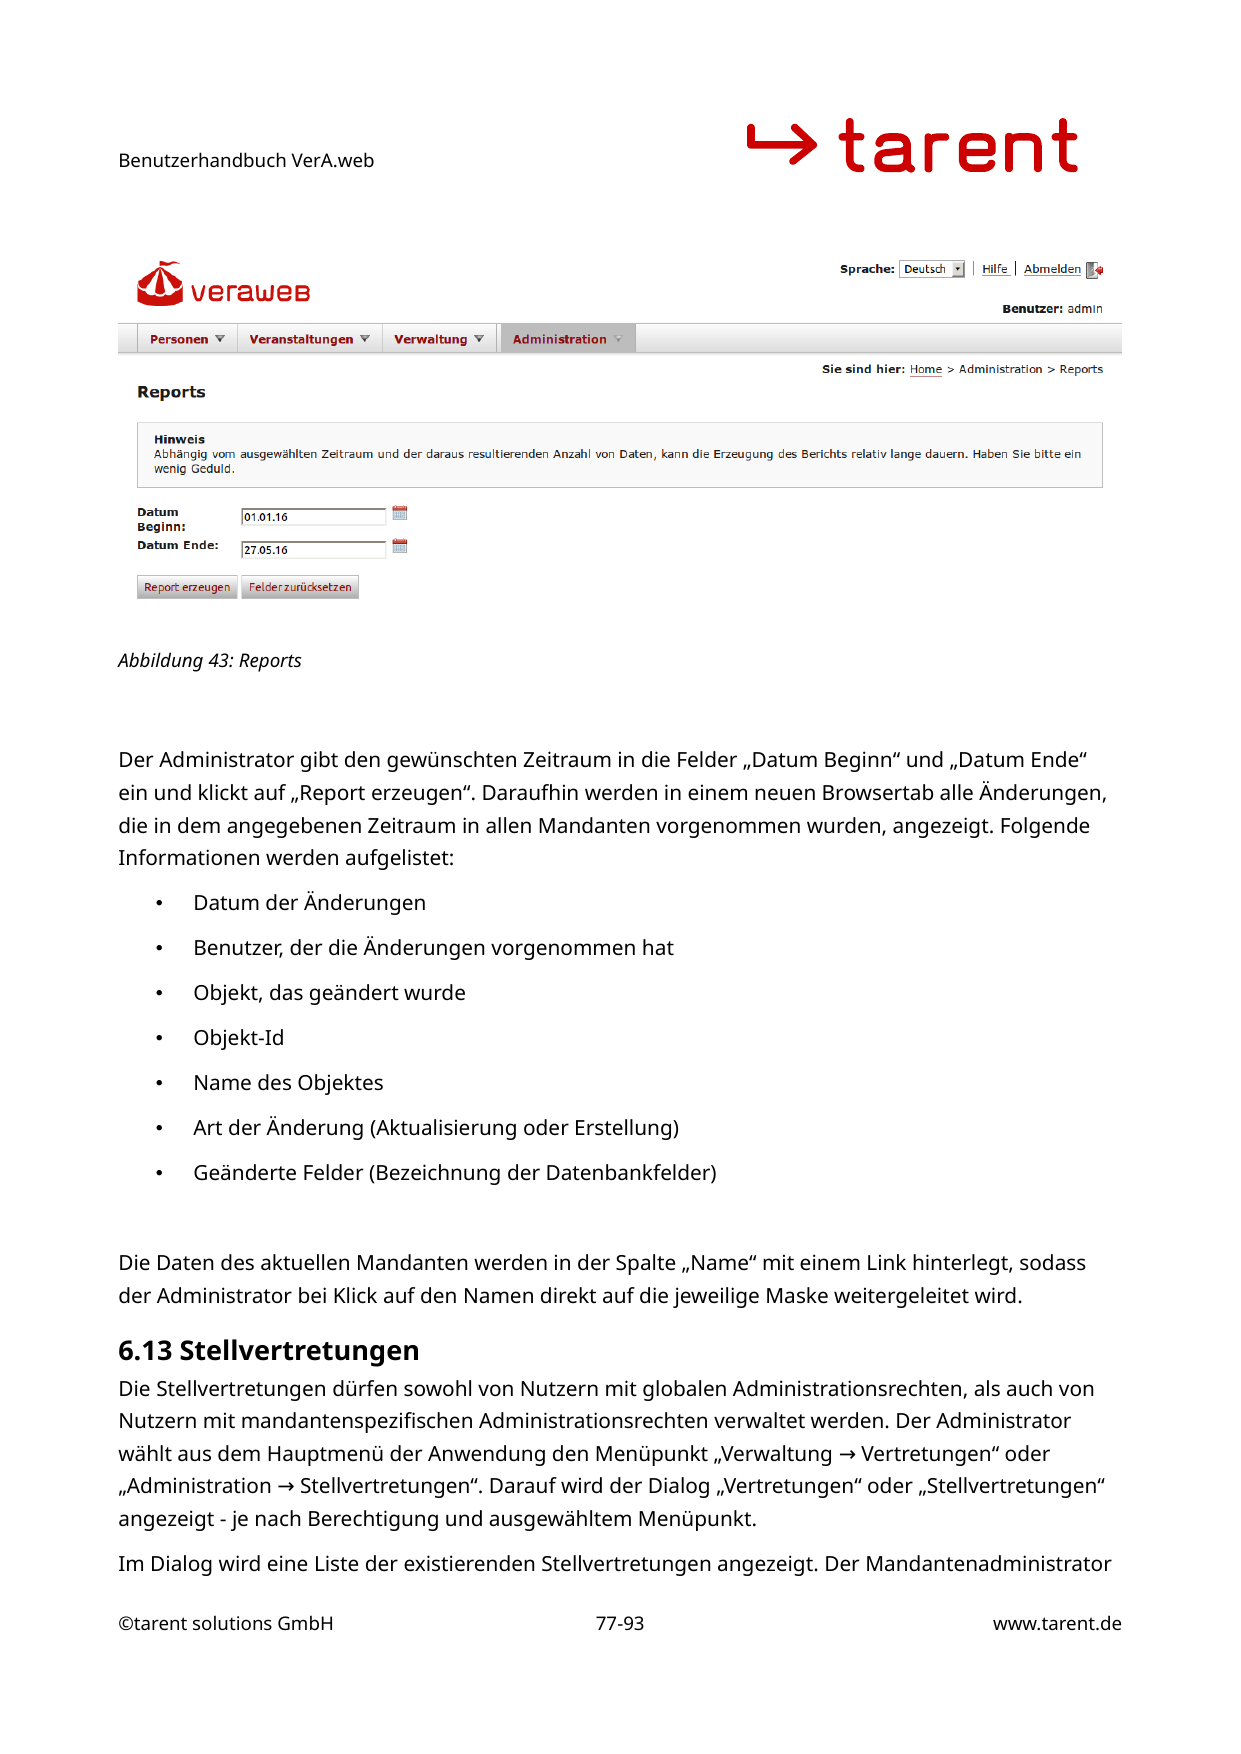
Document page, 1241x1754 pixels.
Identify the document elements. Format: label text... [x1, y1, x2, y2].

list Art der Änderung (Aktualisierung oder Erstellung) [156, 1113, 1122, 1142]
text Abbildung 43: Reports [118, 620, 1122, 673]
text Der Administrator gibt den gewünschten Zeitraum in die Felder „Datum Beginn“ und „Datum Ende“ ein und klickt auf „Report erzeugen“. Daraufhin werden in einem neuen Browsertab alle Änderungen, die in dem angegebenen Zeitraum in allen Mandanten vorgenommen wurden, angezeigt. Folgende Informationen werden aufgelistet: [118, 746, 1122, 872]
list Geänderte Felder (Bezeichnung der Datenbankfelder) [156, 1158, 1122, 1187]
list Objekt, das geändert wurde [156, 978, 1122, 1007]
picture [118, 256, 1122, 620]
list Benutzer, der die Änderungen vorgenommen hat [156, 933, 1122, 962]
text Im Dialog wird eine Liste der existierenden Stellvertretungen angezeigt. Der Mandantenadministrator [118, 1549, 1122, 1577]
text Die Daten des aktuellen Mandanten werden in der Spalte „Name“ mit einem Link hinterlegt, sodass der Administrator bei Klick auf den Namen direkt auf die jeweilige Maske weitergeleitet wird. [118, 1248, 1122, 1309]
subtitle Stellvertretungen [118, 1331, 1122, 1368]
list Objekt-Id [156, 1023, 1122, 1052]
text Die Stellvertretungen dürfen sowohl von Nutzern mit globalen Administrationsrechten, als auch von Nutzern mit mandantenspezifischen Administrationsrechten verwaltet werden. Der Administrator wählt aus dem Hauptmenü der Anwendung den Menüpunkt „Verwaltung → Vertretungen“ oder „Administration → Stellvertretungen“. Darauf wird der Dialog „Vertretungen“ oder „Stellvertretungen“ angezeigt - je nach Berechtigung und ausgewähltem Menüpunkt. [118, 1374, 1122, 1532]
list Name des Objektes [156, 1068, 1122, 1097]
list Datum der Änderungen [156, 888, 1122, 917]
